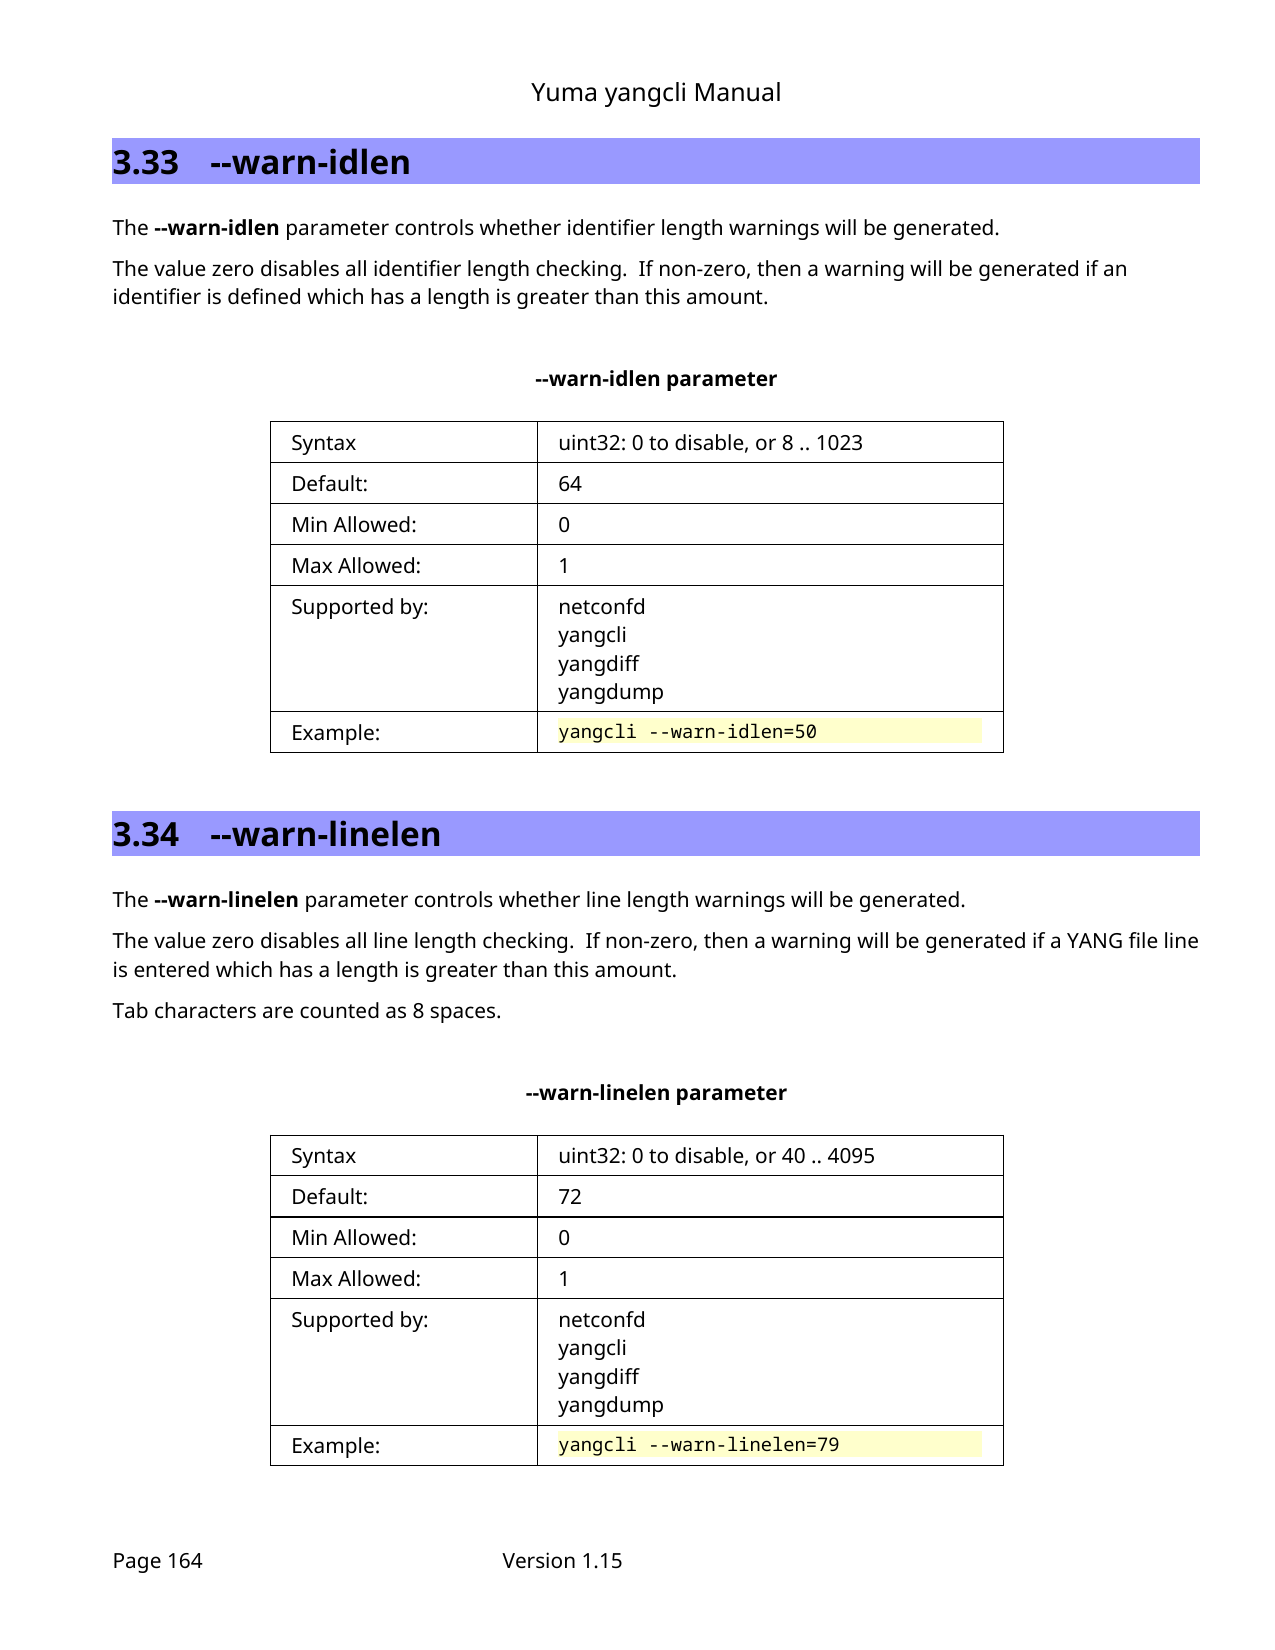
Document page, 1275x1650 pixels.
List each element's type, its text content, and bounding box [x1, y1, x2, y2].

table_cell 0 [538, 1218, 1003, 1257]
table_cell Default: [271, 463, 537, 503]
text The --warn-idlen parameter controls whether identifier length warnings will be generated. [112, 213, 1200, 242]
table_cell Max Allowed: [271, 545, 537, 585]
table_cell Default: [271, 1176, 537, 1216]
table_cell 72 [538, 1176, 1003, 1216]
table_cell 1 [538, 1258, 1003, 1298]
table_cell Min Allowed: [271, 504, 537, 544]
table_cell yangcli --warn-idlen=50 [538, 712, 1003, 752]
table_cell netconfd yangcli yangdiff yangdump [538, 586, 1003, 711]
subtitle --warn-idlen parameter [127, 364, 1185, 393]
table_cell yangcli --warn-linelen=79 [538, 1426, 1003, 1465]
text The --warn-linelen parameter controls whether line length warnings will be generated. [112, 885, 1200, 914]
table_header uint32: 0 to disable, or 8 .. 1023 [538, 422, 1003, 462]
table_cell Supported by: [271, 586, 537, 711]
subtitle --warn-linelen parameter [127, 1078, 1185, 1106]
subtitle --warn-idlen [112, 138, 1200, 184]
table_cell Max Allowed: [271, 1258, 537, 1298]
table_cell 1 [538, 545, 1003, 585]
text Tab characters are counted as 8 spaces. [112, 996, 1200, 1024]
table_cell 0 [538, 504, 1003, 544]
table_cell Example: [271, 1426, 537, 1465]
subtitle --warn-linelen [112, 811, 1200, 856]
table_cell netconfd yangcli yangdiff yangdump [538, 1299, 1003, 1424]
text The value zero disables all line length checking. If non-zero, then a warning will be generated if a YANG file line is entered which has a length is greater than this amount. [112, 926, 1200, 983]
table_header Syntax [271, 422, 537, 462]
table_cell Example: [271, 712, 537, 752]
text The value zero disables all identifier length checking. If non-zero, then a warning will be generated if an identifier is defined which has a length is greater than this amount. [112, 254, 1200, 311]
table_cell 64 [538, 463, 1003, 503]
table_cell Supported by: [271, 1299, 537, 1424]
table_header uint32: 0 to disable, or 40 .. 4095 [538, 1136, 1003, 1175]
table_header Syntax [271, 1136, 537, 1175]
table_cell Min Allowed: [271, 1218, 537, 1257]
